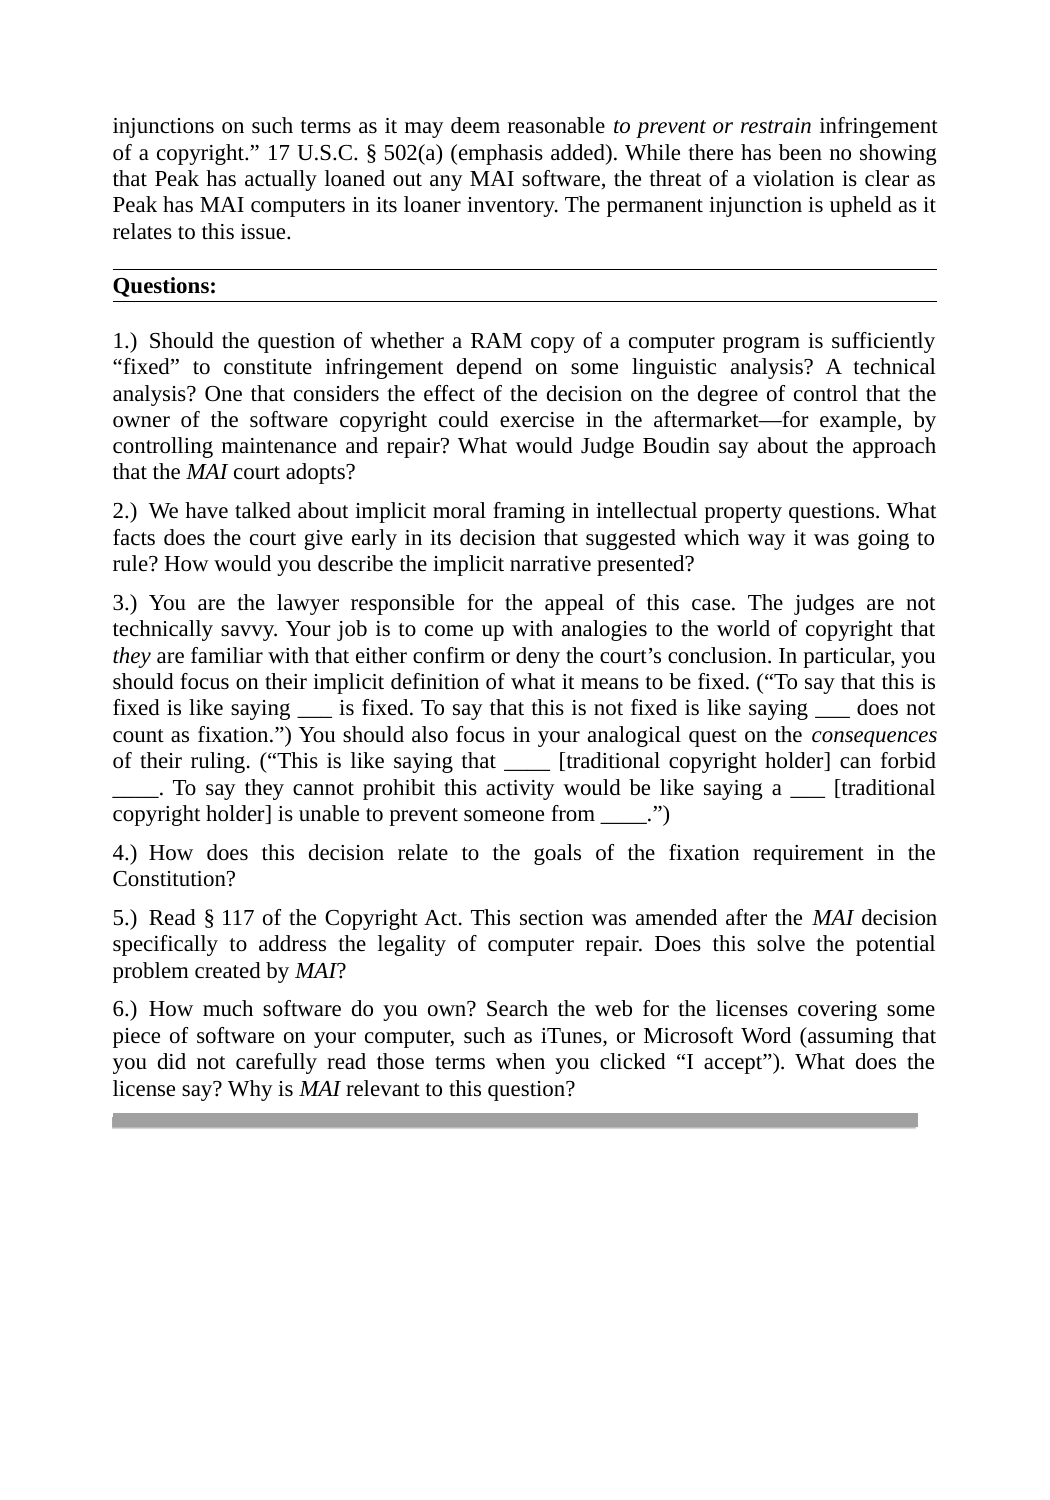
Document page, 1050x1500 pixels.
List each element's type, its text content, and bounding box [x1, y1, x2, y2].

text 3.) You are the lawyer responsible for the appeal of this case. The judges are not technically savvy. Your job is to come up with analogies to the world of copyright that they are familiar with that either confirm or deny the court’s conclusion. In particular, you should focus on their implicit definition of what it means to be fixed. (“To say that this is fixed is like saying ___ is fixed. To say that this is not fixed is like saying ___ does not count as fixation.”) You should also focus in your analogical quest on the consequences of their ruling. (“This is like saying that ____ [traditional copyright holder] can forbid ____. To say they cannot prohibit this activity would be like saying a ___ [traditional copyright holder] is unable to prevent someone from ____.”) [112, 589, 937, 826]
text 5.) Read § 117 of the Copyright Act. This section was amended after the MAI decision specifically to address the legality of computer repair. Does this solve the potential problem created by MAI? [112, 904, 937, 983]
text Questions: [112, 270, 937, 302]
text 2.) We have talked about implicit moral framing in intellectual property questions. What facts does the court give early in its decision that suggested which way it was going to rule? How would you describe the implicit narrative presented? [112, 497, 937, 577]
text injunctions on such terms as it may deem reasonable to prevent or restrain infringement of a copyright.” 17 U.S.C. § 502(a) (emphasis added). While there has been no showing that Peak has actually loaned out any MAI software, the threat of a violation is clear as Peak has MAI computers in its loaner inventory. The permanent injunction is upheld as it relates to this issue. [112, 112, 937, 244]
text 6.) How much software do you own? Search the web for the licenses covering some piece of software on your computer, such as iTunes, or Microsoft Word (assuming that you did not carefully read those terms when you clicked “I accept”). What does the license say? Why is MAI relevant to this question? [112, 996, 937, 1101]
text 4.) How does this decision relate to the goals of the fixation requirement in the Constitution? [112, 839, 937, 891]
text 1.) Should the question of whether a RAM copy of a computer program is sufficiently “fixed” to constitute infringement depend on some linguistic analysis? A technical analysis? One that considers the effect of the decision on the degree of control that the owner of the software copyright could exercise in the aftermarket—for example, by controlling maintenance and repair? What would Judge Boudin say about the approach that the MAI court adopts? [112, 327, 937, 485]
